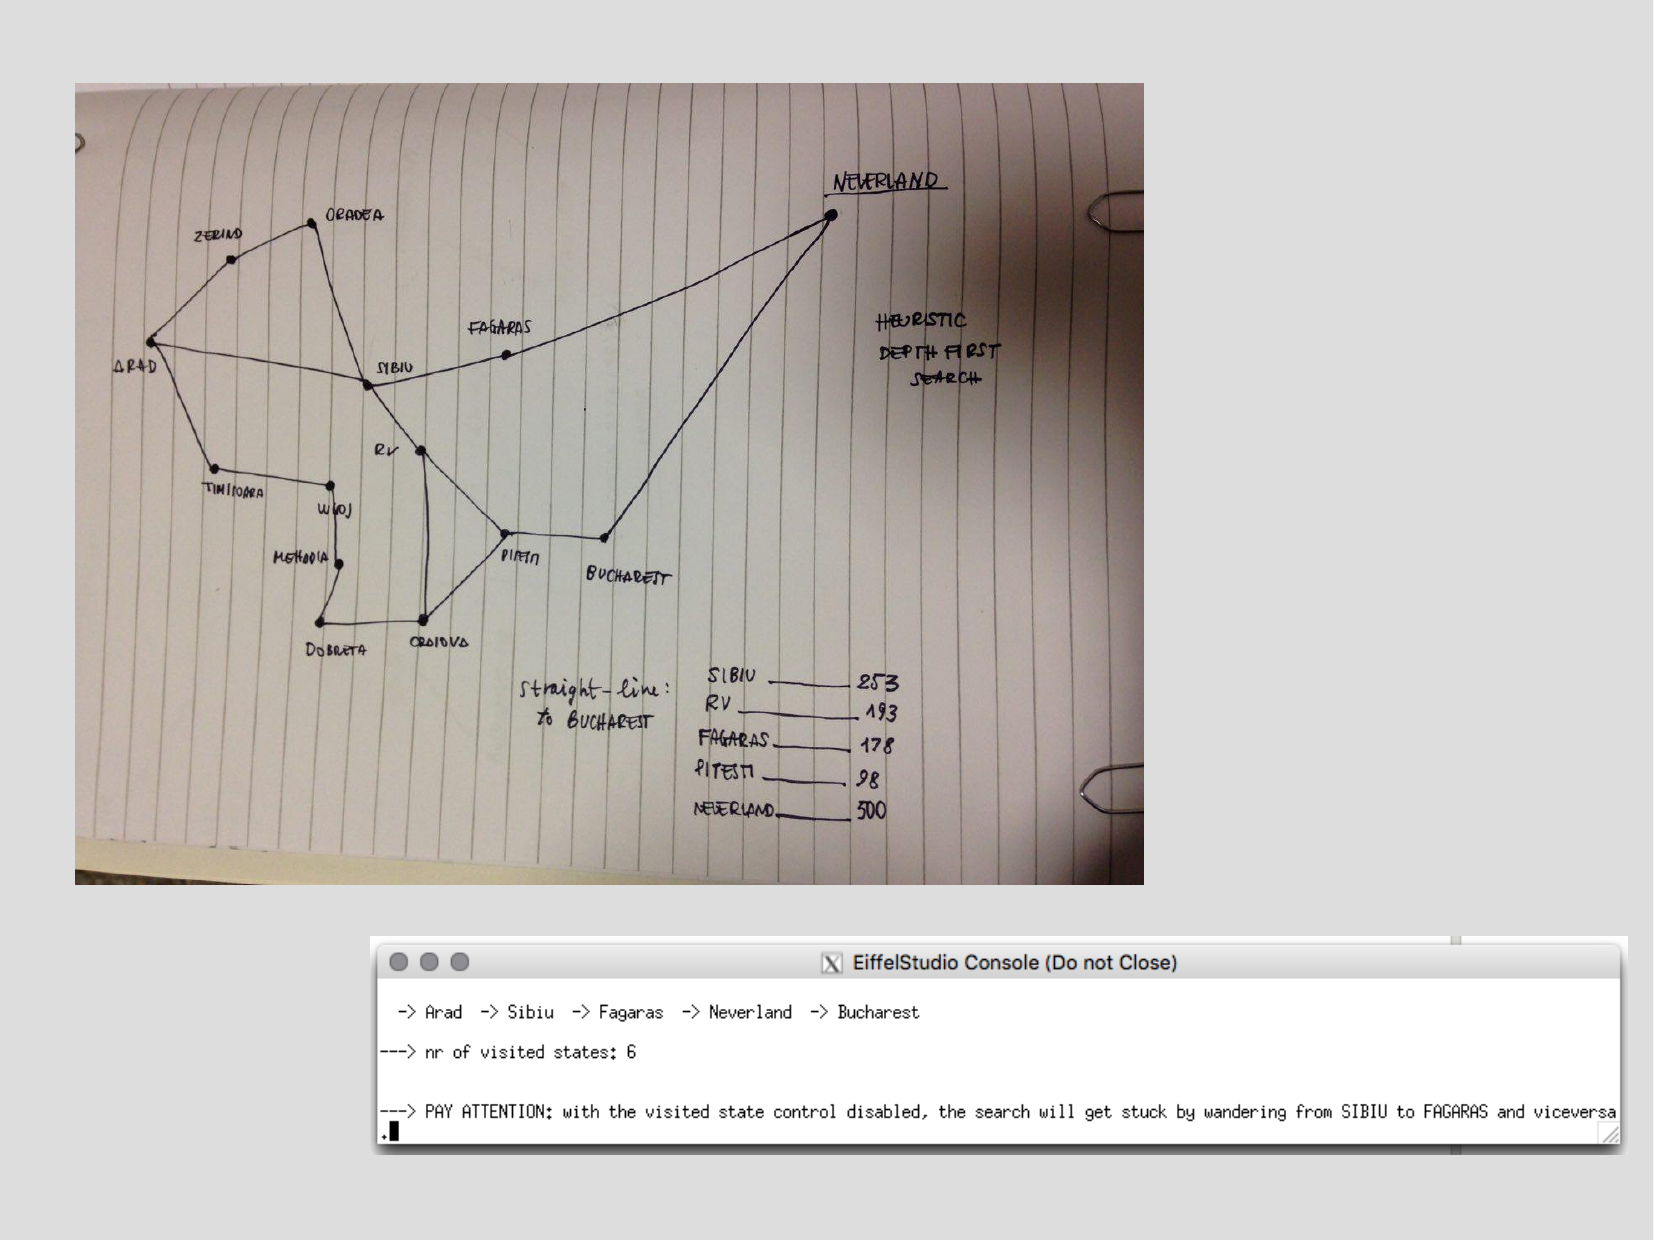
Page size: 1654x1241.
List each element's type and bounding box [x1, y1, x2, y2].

picture [370, 936, 1628, 1156]
picture [75, 83, 1144, 886]
